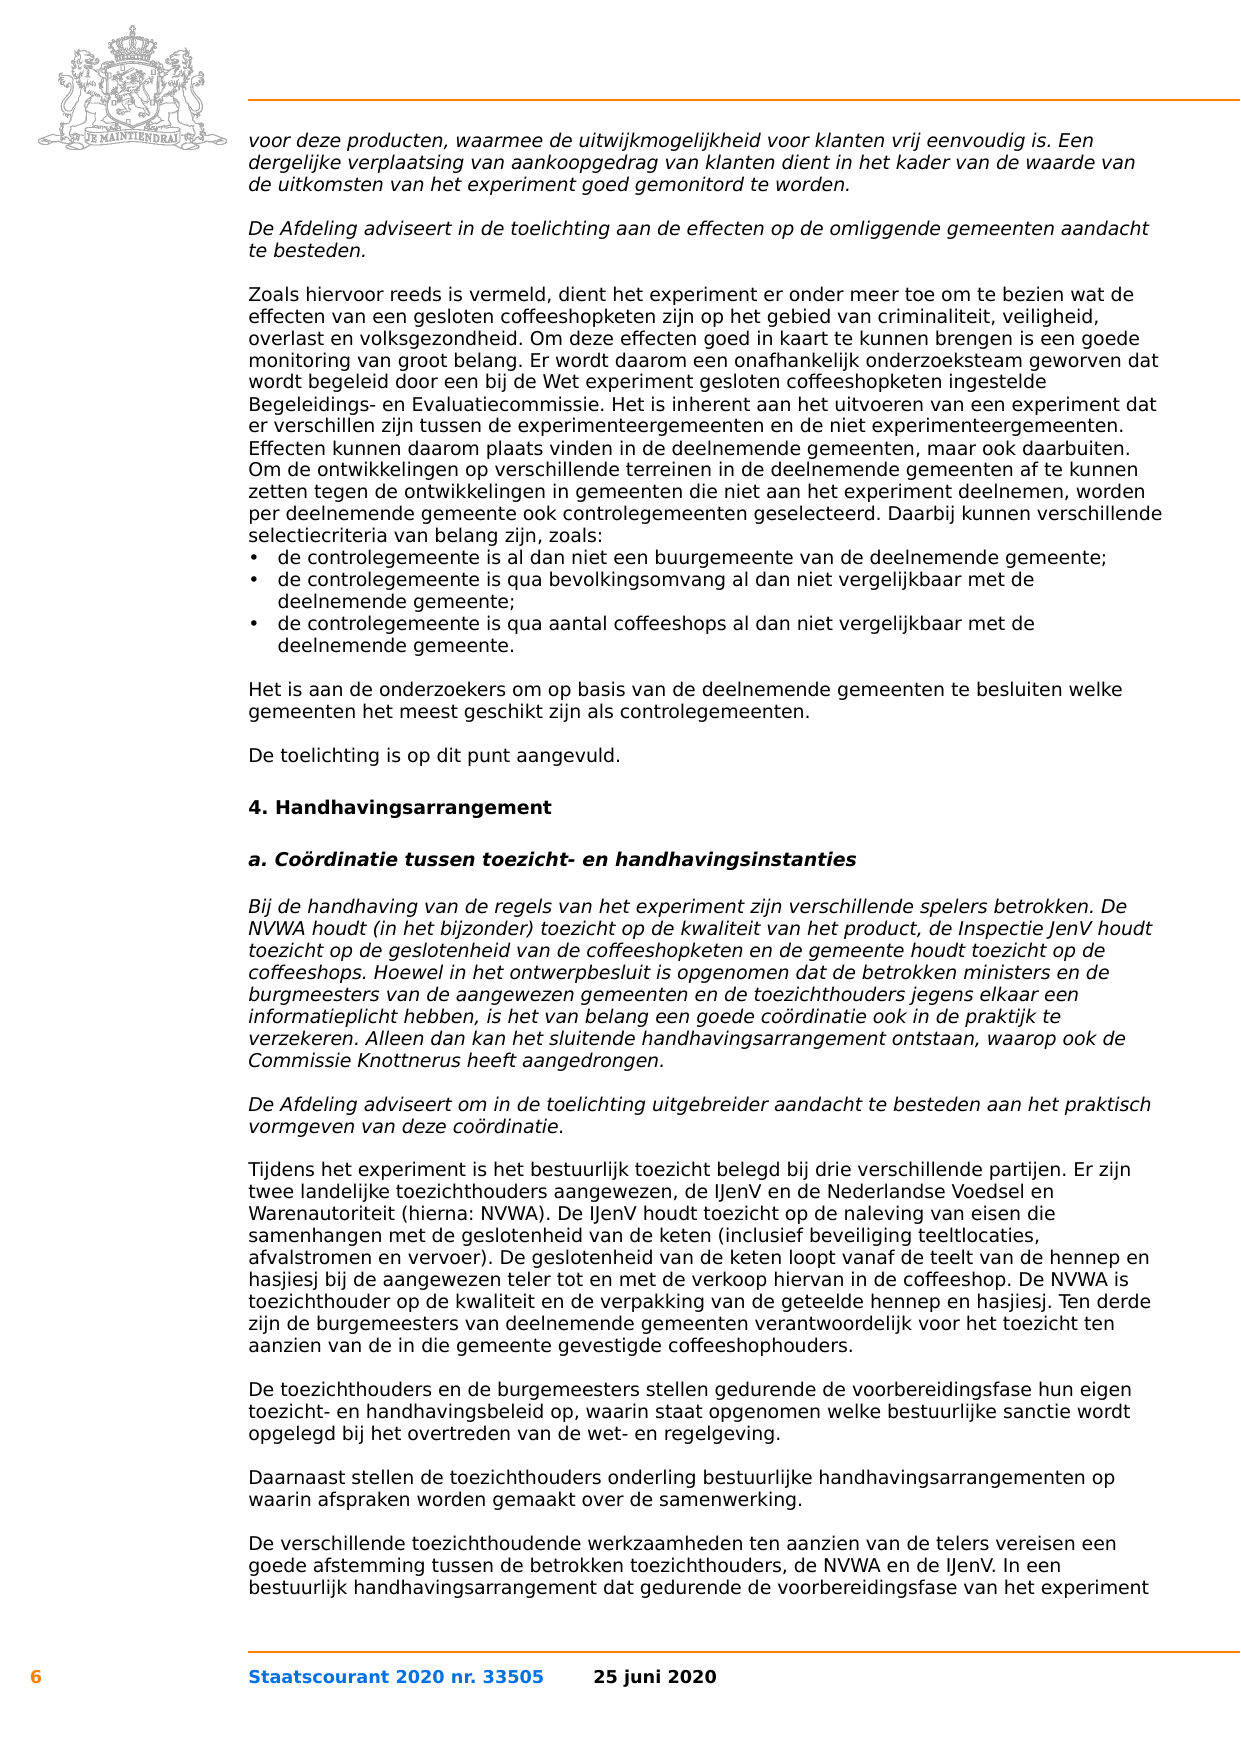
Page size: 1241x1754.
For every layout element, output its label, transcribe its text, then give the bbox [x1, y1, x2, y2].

text • de controlegemeente is qua bevolkingsomvang al dan niet vergelijkbaar met de deelnemende gemeente; [248, 569, 1163, 613]
subtitle a. Coördinatie tussen toezicht- en handhavingsinstanties [248, 849, 1163, 871]
text De verschillende toezichthoudende werkzaamheden ten aanzien van de telers vereisen een goede afstemming tussen de betrokken toezichthouders, de NVWA en de IJenV. In een bestuurlijk handhavingsarrangement dat gedurende de voorbereidingsfase van het experiment [248, 1533, 1163, 1599]
text Het is aan de onderzoekers om op basis van de deelnemende gemeenten te besluiten welke gemeenten het meest geschikt zijn als controlegemeenten. [248, 679, 1163, 723]
text De Afdeling adviseert om in de toelichting uitgebreider aandacht te besteden aan het praktisch vormgeven van deze coördinatie. [248, 1093, 1163, 1137]
text voor deze producten, waarmee de uitwijkmogelijkheid voor klanten vrij eenvoudig is. Een dergelijke verplaatsing van aankoopgedrag van klanten dient in het kader van de waarde van de uitkomsten van het experiment goed gemonitord te worden. [248, 130, 1163, 196]
picture [38, 25, 227, 150]
text Zoals hiervoor reeds is vermeld, dient het experiment er onder meer toe om te bezien wat de effecten van een gesloten coffeeshopketen zijn op het gebied van criminaliteit, veiligheid, overlast en volksgezondheid. Om deze effecten goed in kaart te kunnen brengen is een goede monitoring van groot belang. Er wordt daarom een onafhankelijk onderzoeksteam geworven dat wordt begeleid door een bij de Wet experiment gesloten coffeeshopketen ingestelde Begeleidings- en Evaluatiecommissie. Het is inherent aan het uitvoeren van een experiment dat er verschillen zijn tussen de experimenteergemeenten en de niet experimenteergemeenten. Effecten kunnen daarom plaats vinden in de deelnemende gemeenten, maar ook daarbuiten. Om de ontwikkelingen op verschillende terreinen in de deelnemende gemeenten af te kunnen zetten tegen de ontwikkelingen in gemeenten die niet aan het experiment deelnemen, worden per deelnemende gemeente ook controlegemeenten geselecteerd. Daarbij kunnen verschillende selectiecriteria van belang zijn, zoals: [248, 283, 1163, 547]
text De toelichting is op dit punt aangevuld. [248, 745, 1163, 767]
text De toezichthouders en de burgemeesters stellen gedurende de voorbereidingsfase hun eigen toezicht- en handhavingsbeleid op, waarin staat opgenomen welke bestuurlijke sanctie wordt opgelegd bij het overtreden van de wet- en regelgeving. [248, 1379, 1163, 1445]
text Daarnaast stellen de toezichthouders onderling bestuurlijke handhavingsarrangementen op waarin afspraken worden gemaakt over de samenwerking. [248, 1467, 1163, 1511]
text • de controlegemeente is al dan niet een buurgemeente van de deelnemende gemeente; [248, 547, 1163, 569]
text Bij de handhaving van de regels van het experiment zijn verschillende spelers betrokken. De NVWA houdt (in het bijzonder) toezicht op de kwaliteit van het product, de Inspectie JenV houdt toezicht op de geslotenheid van de coffeeshopketen en de gemeente houdt toezicht op de coffeeshops. Hoewel in het ontwerpbesluit is opgenomen dat de betrokken ministers en de burgmeesters van de aangewezen gemeenten en de toezichthouders jegens elkaar een informatieplicht hebben, is het van belang een goede coördinatie ook in de praktijk te verzekeren. Alleen dan kan het sluitende handhavingsarrangement ontstaan, waarop ook de Commissie Knottnerus heeft aangedrongen. [248, 896, 1163, 1072]
text Tijdens het experiment is het bestuurlijk toezicht belegd bij drie verschillende partijen. Er zijn twee landelijke toezichthouders aangewezen, de IJenV en de Nederlandse Voedsel en Warenautoriteit (hierna: NVWA). De IJenV houdt toezicht op de naleving van eisen die samenhangen met de geslotenheid van de keten (inclusief beveiliging teeltlocaties, afvalstromen en vervoer). De geslotenheid van de keten loopt vanaf de teelt van de hennep en hasjiesj bij de aangewezen teler tot en met de verkoop hiervan in de coffeeshop. De NVWA is toezichthouder op de kwaliteit en de verpakking van de geteelde hennep en hasjiesj. Ten derde zijn de burgemeesters van deelnemende gemeenten verantwoordelijk voor het toezicht ten aanzien van de in die gemeente gevestigde coffeeshophouders. [248, 1159, 1163, 1357]
text De Afdeling adviseert in de toelichting aan de effecten op de omliggende gemeenten aandacht te besteden. [248, 218, 1163, 262]
text • de controlegemeente is qua aantal coffeeshops al dan niet vergelijkbaar met de deelnemende gemeente. [248, 613, 1163, 657]
subtitle 4. Handhavingsarrangement [248, 797, 1163, 819]
